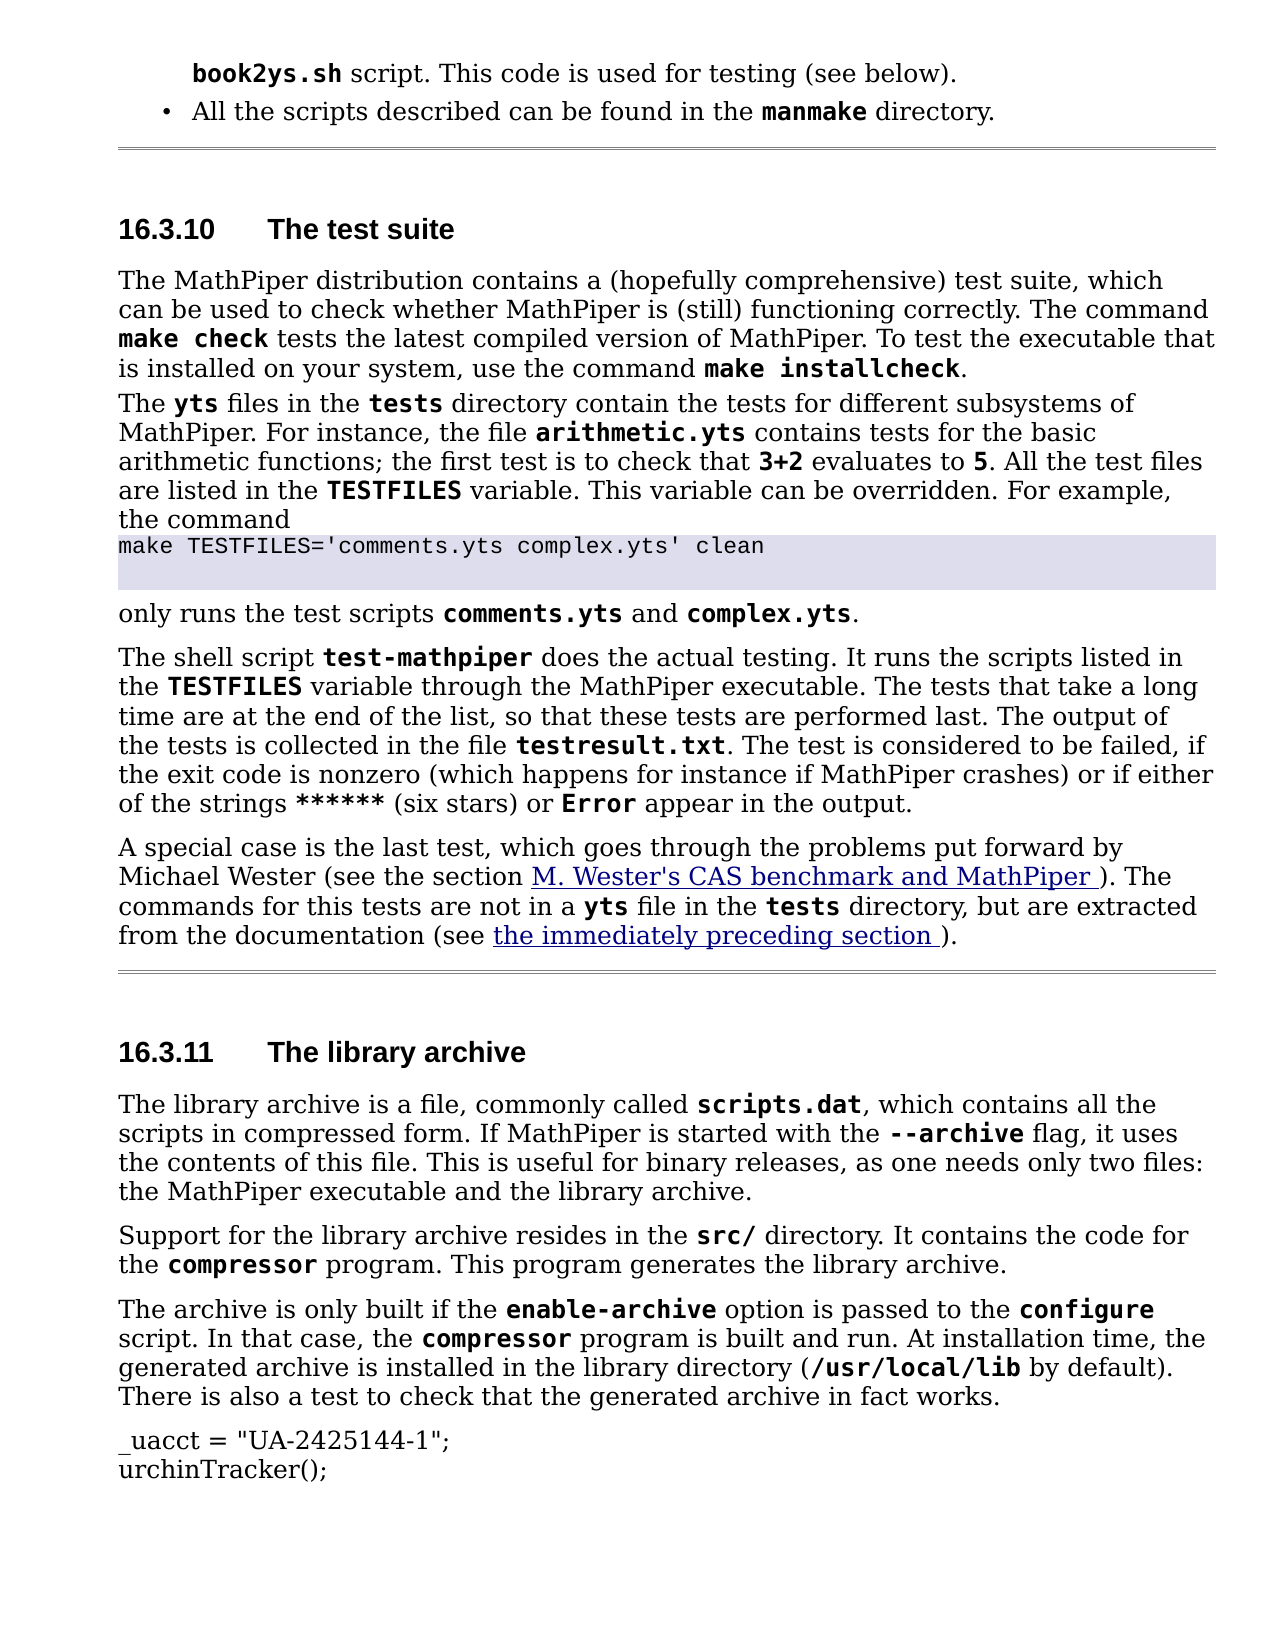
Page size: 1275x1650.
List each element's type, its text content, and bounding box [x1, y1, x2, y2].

table_header make TESTFILES='comments.yts complex.yts' clean [118, 535, 1216, 590]
subtitle The library archive [118, 1035, 1216, 1069]
text The MathPiper distribution contains a (hopefully comprehensive) test suite, which can be used to check whether MathPiper is (still) functioning correctly. The command make check tests the latest compiled version of MathPiper. To test the executable that is installed on your system, use the command make installcheck. [118, 266, 1216, 383]
text A special case is the last test, which goes through the problems put forward by Michael Wester (see the section M. Wester's CAS benchmark and MathPiper ). The commands for this tests are not in a yts file in the tests directory, but are extracted from the documentation (see the immediately preceding section ). [118, 833, 1216, 950]
text The shell script test-mathpiper does the actual testing. It runs the scripts listed in the TESTFILES variable through the MathPiper executable. The tests that take a long time are at the end of the list, so that these tests are performed last. The output of the tests is collected in the file testresult.txt. The test is considered to be failed, if the exit code is nonzero (which happens for instance if MathPiper crashes) or if either of the strings ****** (six stars) or Error appear in the output. [118, 643, 1216, 818]
text The library archive is a file, commonly called scripts.dat, which contains all the scripts in compressed form. If MathPiper is started with the --archive flag, it uses the contents of this file. This is useful for binary releases, as one needs only two files: the MathPiper executable and the library archive. [118, 1090, 1216, 1207]
list book2ys.sh script. This code is used for testing (see below). [162, 59, 1216, 88]
text only runs the test scripts comments.yts and complex.yts. [118, 599, 1216, 628]
text Support for the library archive resides in the src/ directory. It contains the code for the compressor program. This program generates the library archive. [118, 1222, 1216, 1280]
text The archive is only built if the enable-archive option is passed to the configure script. In that case, the compressor program is built and run. At installation time, the generated archive is installed in the library directory (/usr/local/lib by default). There is also a test to check that the generated archive in fact works. [118, 1295, 1216, 1412]
list All the scripts described can be found in the manmake directory. [162, 97, 1216, 126]
text _uacct = "UA-2425144-1"; urchinTracker(); [118, 1427, 1216, 1485]
subtitle The test suite [118, 212, 1216, 245]
text The yts files in the tests directory contain the tests for different subsystems of MathPiper. For instance, the file arithmetic.yts contains tests for the basic arithmetic functions; the first test is to check that 3+2 evaluates to 5. All the test files are listed in the TESTFILES variable. This variable can be overridden. For example, the command [118, 389, 1216, 535]
